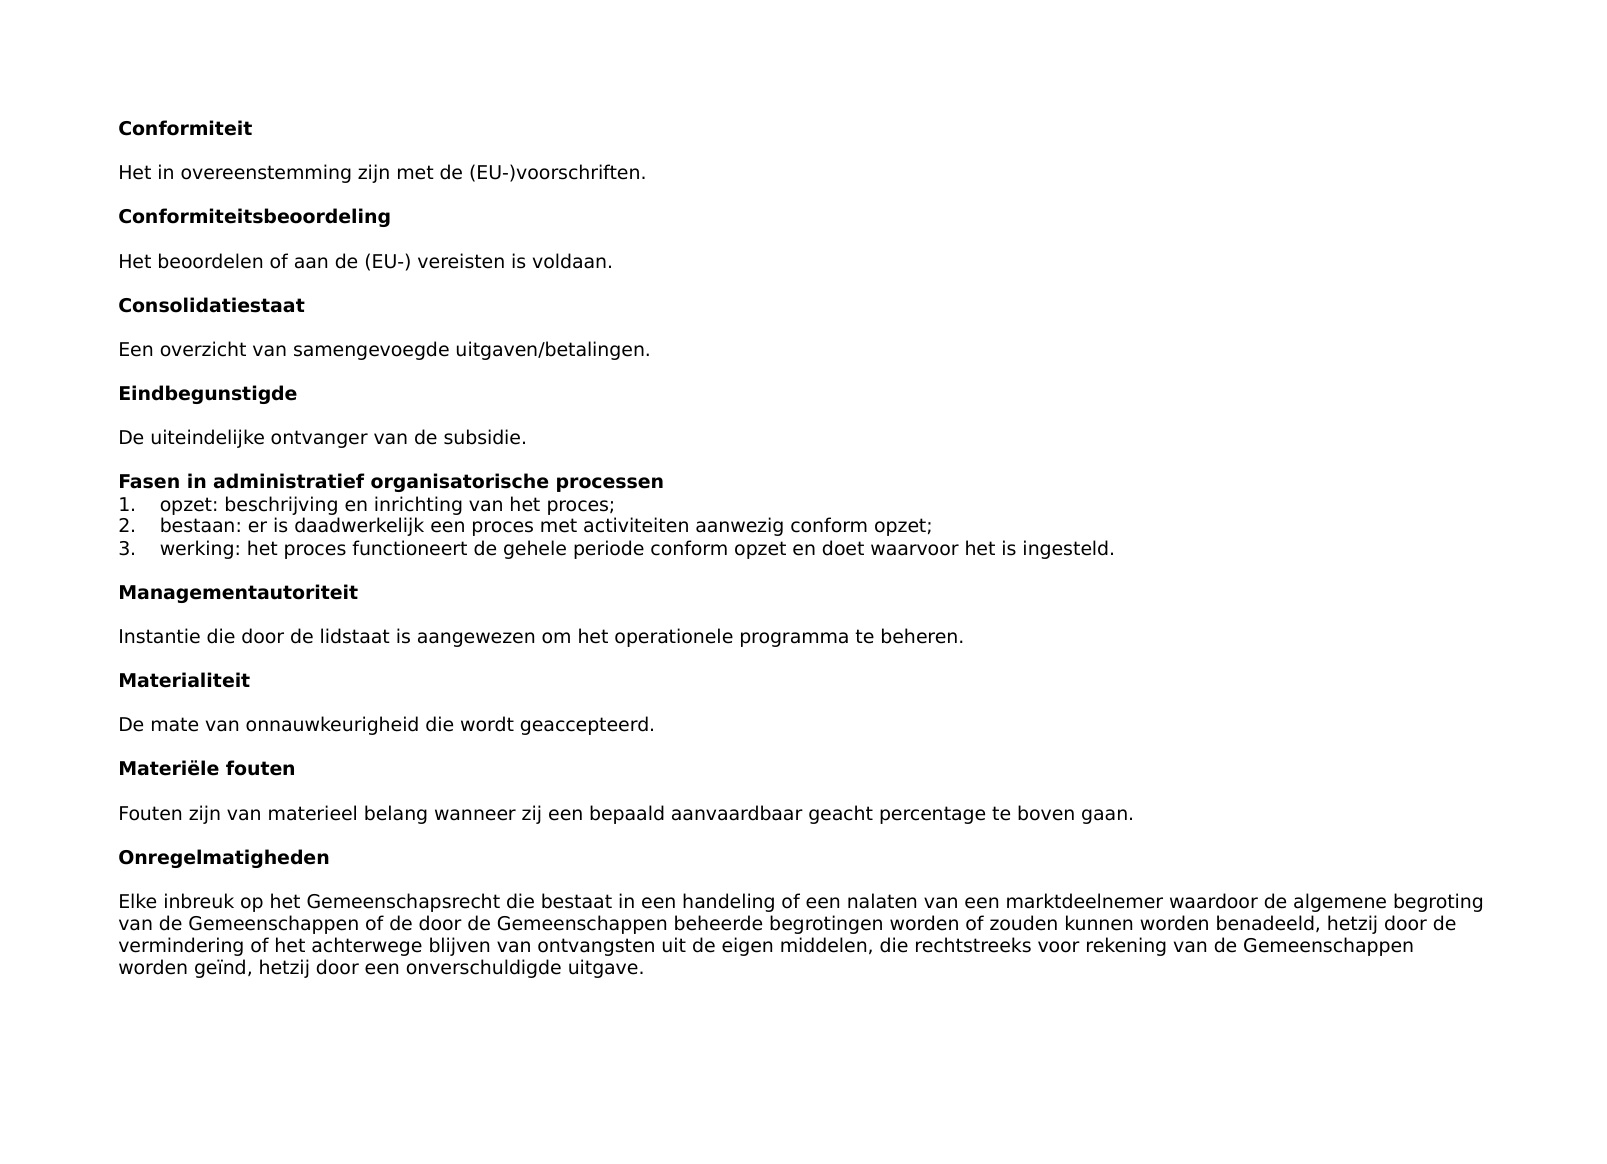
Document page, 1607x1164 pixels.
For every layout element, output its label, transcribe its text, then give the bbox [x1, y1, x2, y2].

subtitle Consolidatiestaat [118, 295, 1488, 317]
text Fouten zijn van materieel belang wanneer zij een bepaald aanvaardbaar geacht percentage te boven gaan. [118, 802, 1488, 824]
text 3. werking: het proces functioneert de gehele periode conform opzet en doet waarvoor het is ingesteld. [118, 537, 1488, 559]
subtitle Conformiteitsbeoordeling [118, 206, 1488, 228]
text Het in overeenstemming zijn met de (EU-)voorschriften. [118, 162, 1488, 184]
subtitle Materialiteit [118, 670, 1488, 692]
text Het beoordelen of aan de (EU-) vereisten is voldaan. [118, 251, 1488, 273]
subtitle Fasen in administratief organisatorische processen [118, 471, 1488, 493]
text Elke inbreuk op het Gemeenschapsrecht die bestaat in een handeling of een nalaten van een marktdeelnemer waardoor de algemene begroting van de Gemeenschappen of de door de Gemeenschappen beheerde begrotingen worden of zouden kunnen worden benadeeld, hetzij door de vermindering of het achterwege blijven van ontvangsten uit de eigen middelen, die rechtstreeks voor rekening van de Gemeenschappen worden geïnd, hetzij door een onverschuldigde uitgave. [118, 891, 1488, 979]
subtitle Onregelmatigheden [118, 847, 1488, 868]
text De mate van onnauwkeurigheid die wordt geaccepteerd. [118, 714, 1488, 736]
subtitle Conformiteit [118, 118, 1488, 140]
subtitle Materiële fouten [118, 758, 1488, 780]
subtitle Managementautoriteit [118, 582, 1488, 603]
text Instantie die door de lidstaat is aangewezen om het operationele programma te beheren. [118, 626, 1488, 648]
text 1. opzet: beschrijving en inrichting van het proces; [118, 493, 1488, 515]
text 2. bestaan: er is daadwerkelijk een proces met activiteiten aanwezig conform opzet; [118, 515, 1488, 537]
text Een overzicht van samengevoegde uitgaven/betalingen. [118, 339, 1488, 361]
text De uiteindelijke ontvanger van de subsidie. [118, 427, 1488, 449]
subtitle Eindbegunstigde [118, 383, 1488, 405]
